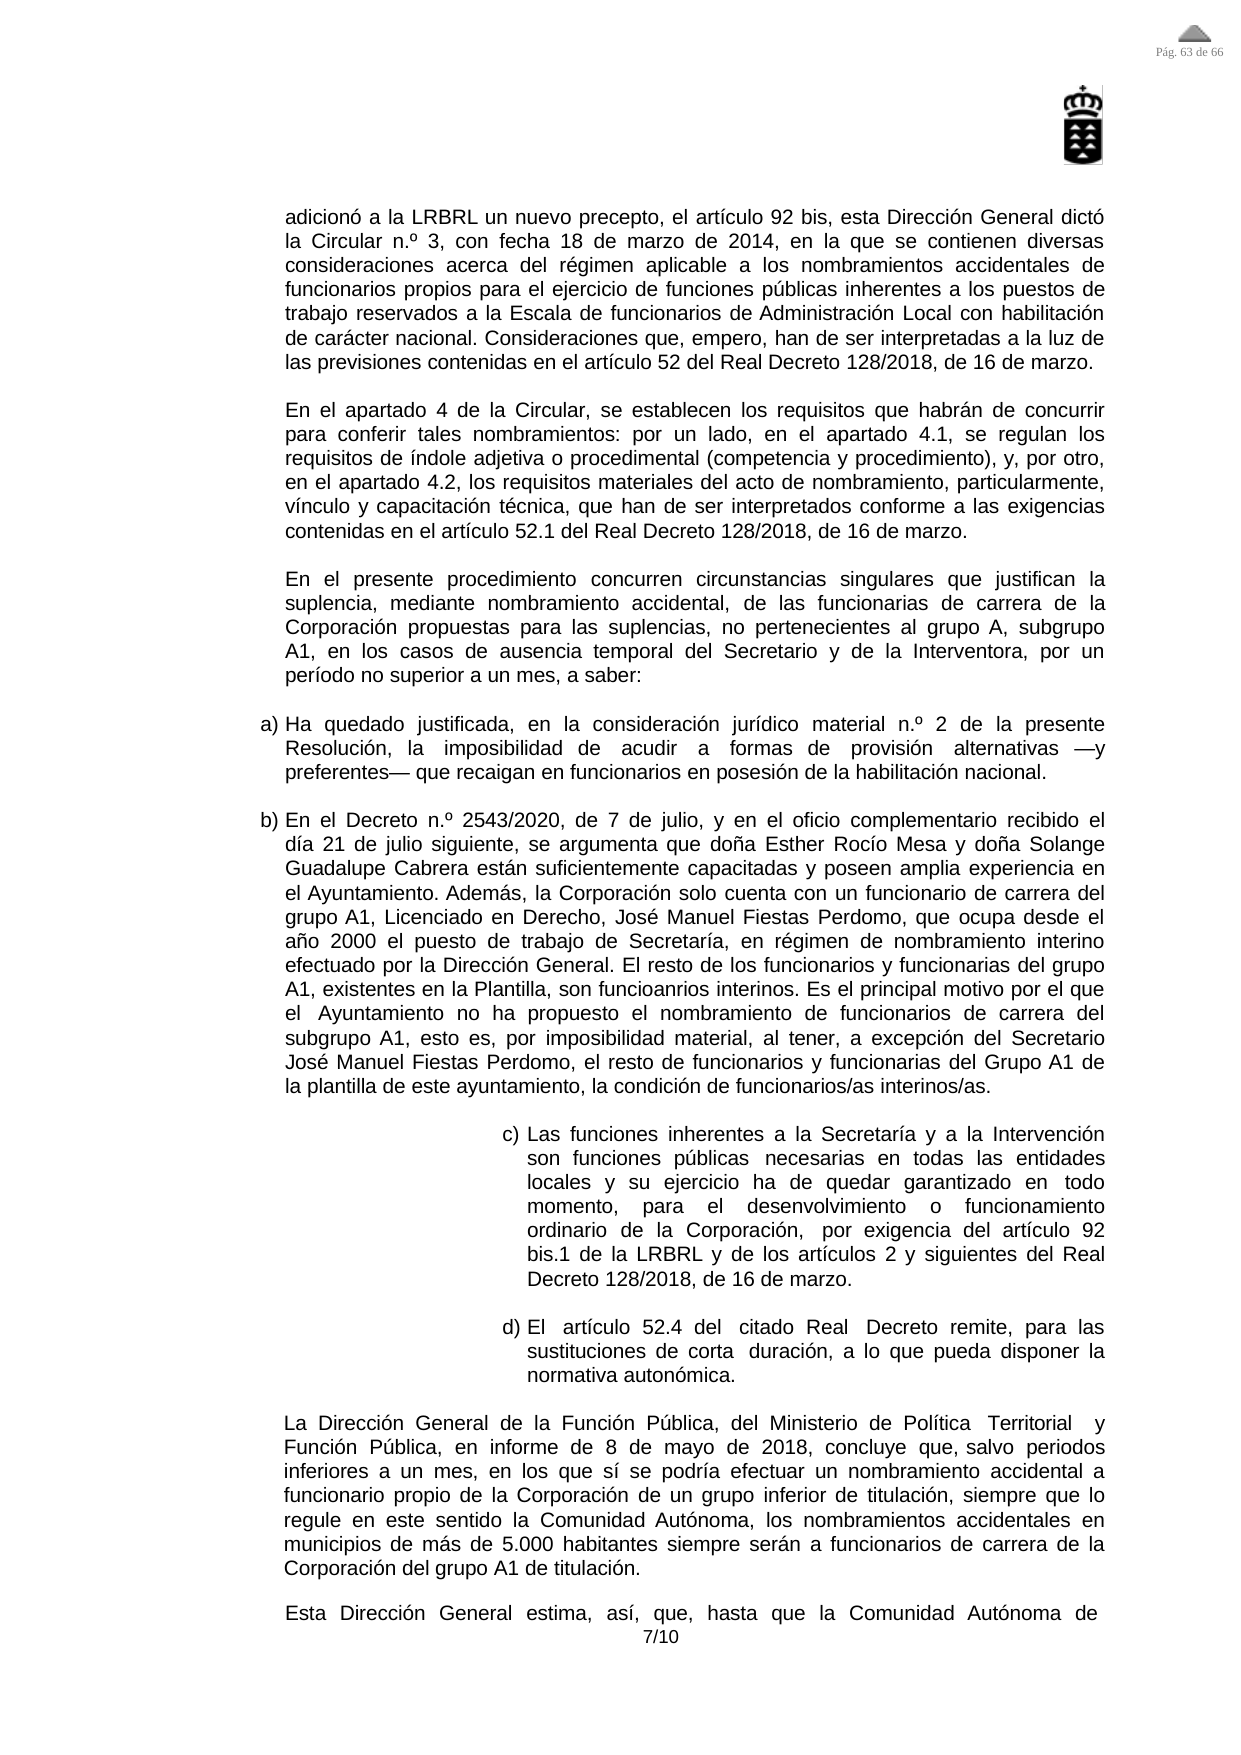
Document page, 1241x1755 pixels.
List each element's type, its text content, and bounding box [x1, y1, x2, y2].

list Ha quedado justificada, en la consideración jurídico material n.º 2 de la presente Resolución, la imposibilidad de acudir a formas de provisión alternativas ―y preferentes― que recaigan en funcionarios en posesión de la habilitación nacional. [260, 711, 1106, 784]
text 7/10 [499, 1626, 822, 1647]
list El artículo 52.4 del citado Real Decreto remite, para las sustituciones de corta duración, a lo que pueda disponer la normativa autonómica. [502, 1314, 1105, 1387]
text Esta Dirección General estima, así, que, hasta que la Comunidad Autónoma de [285, 1600, 1236, 1624]
text La Dirección General de la Función Pública, del Ministerio de Política Territorial y Función Pública, en informe de 8 de mayo de 2018, concluye que, salvo periodos inferiores a un mes, en los que sí se podría efectuar un nombramiento accidental a funcionario propio de la Corporación de un grupo inferior de titulación, siempre que lo regule en este sentido la Comunidad Autónoma, los nombramientos accidentales en municipios de más de 5.000 habitantes siempre serán a funcionarios de carrera de la Corporación del grupo A1 de titulación. [284, 1411, 1106, 1580]
text adicionó a la LRBRL un nuevo precepto, el artículo 92 bis, esta Dirección General dictó la Circular n.º 3, con fecha 18 de marzo de 2014, en la que se contienen diversas consideraciones acerca del régimen aplicable a los nombramientos accidentales de funcionarios propios para el ejercicio de funciones públicas inherentes a los puestos de trabajo reservados a la Escala de funcionarios de Administración Local con habilitación de carácter nacional. Consideraciones que, empero, han de ser interpretadas a la luz de las previsiones contenidas en el artículo 52 del Real Decreto 128/2018, de 16 de marzo. [285, 204, 1105, 373]
text En el apartado 4 de la Circular, se establecen los requisitos que habrán de concurrir para conferir tales nombramientos: por un lado, en el apartado 4.1, se regulan los requisitos de índole adjetiva o procedimental (competencia y procedimiento), y, por otro, en el apartado 4.2, los requisitos materiales del acto de nombramiento, particularmente, vínculo y capacitación técnica, que han de ser interpretados conforme a las exigencias contenidas en el artículo 52.1 del Real Decreto 128/2018, de 16 de marzo. [285, 398, 1105, 542]
list Las funciones inherentes a la Secretaría y a la Intervención son funciones públicas necesarias en todas las entidades locales y su ejercicio ha de quedar garantizado en todo momento, para el desenvolvimiento o funcionamiento ordinario de la Corporación, por exigencia del artículo 92 bis.1 de la LRBRL y de los artículos 2 y siguientes del Real Decreto 128/2018, de 16 de marzo. [502, 1122, 1105, 1290]
list En el Decreto n.º 2543/2020, de 7 de julio, y en el oficio complementario recibido el día 21 de julio siguiente, se argumenta que doña Esther Rocío Mesa y doña Solange Guadalupe Cabrera están suficientemente capacitadas y poseen amplia experiencia en el Ayuntamiento. Además, la Corporación solo cuenta con un funcionario de carrera del grupo A1, Licenciado en Derecho, José Manuel Fiestas Perdomo, que ocupa desde el año 2000 el puesto de trabajo de Secretaría, en régimen de nombramiento interino efectuado por la Dirección General. El resto de los funcionarios y funcionarias del grupo A1, existentes en la Plantilla, son funcioanrios interinos. Es el principal motivo por el que el Ayuntamiento no ha propuesto el nombramiento de funcionarios de carrera del subgrupo A1, esto es, por imposibilidad material, al tener, a excepción del Secretario José Manuel Fiestas Perdomo, el resto de funcionarios y funcionarias del Grupo A1 de la plantilla de este ayuntamiento, la condición de funcionarios/as interinos/as. [260, 808, 1105, 1098]
text En el presente procedimiento concurren circunstancias singulares que justifican la suplencia, mediante nombramiento accidental, de las funcionarias de carrera de la Corporación propuestas para las suplencias, no pertenecientes al grupo A, subgrupo A1, en los casos de ausencia temporal del Secretario y de la Interventora, por un período no superior a un mes, a saber: [285, 567, 1106, 687]
